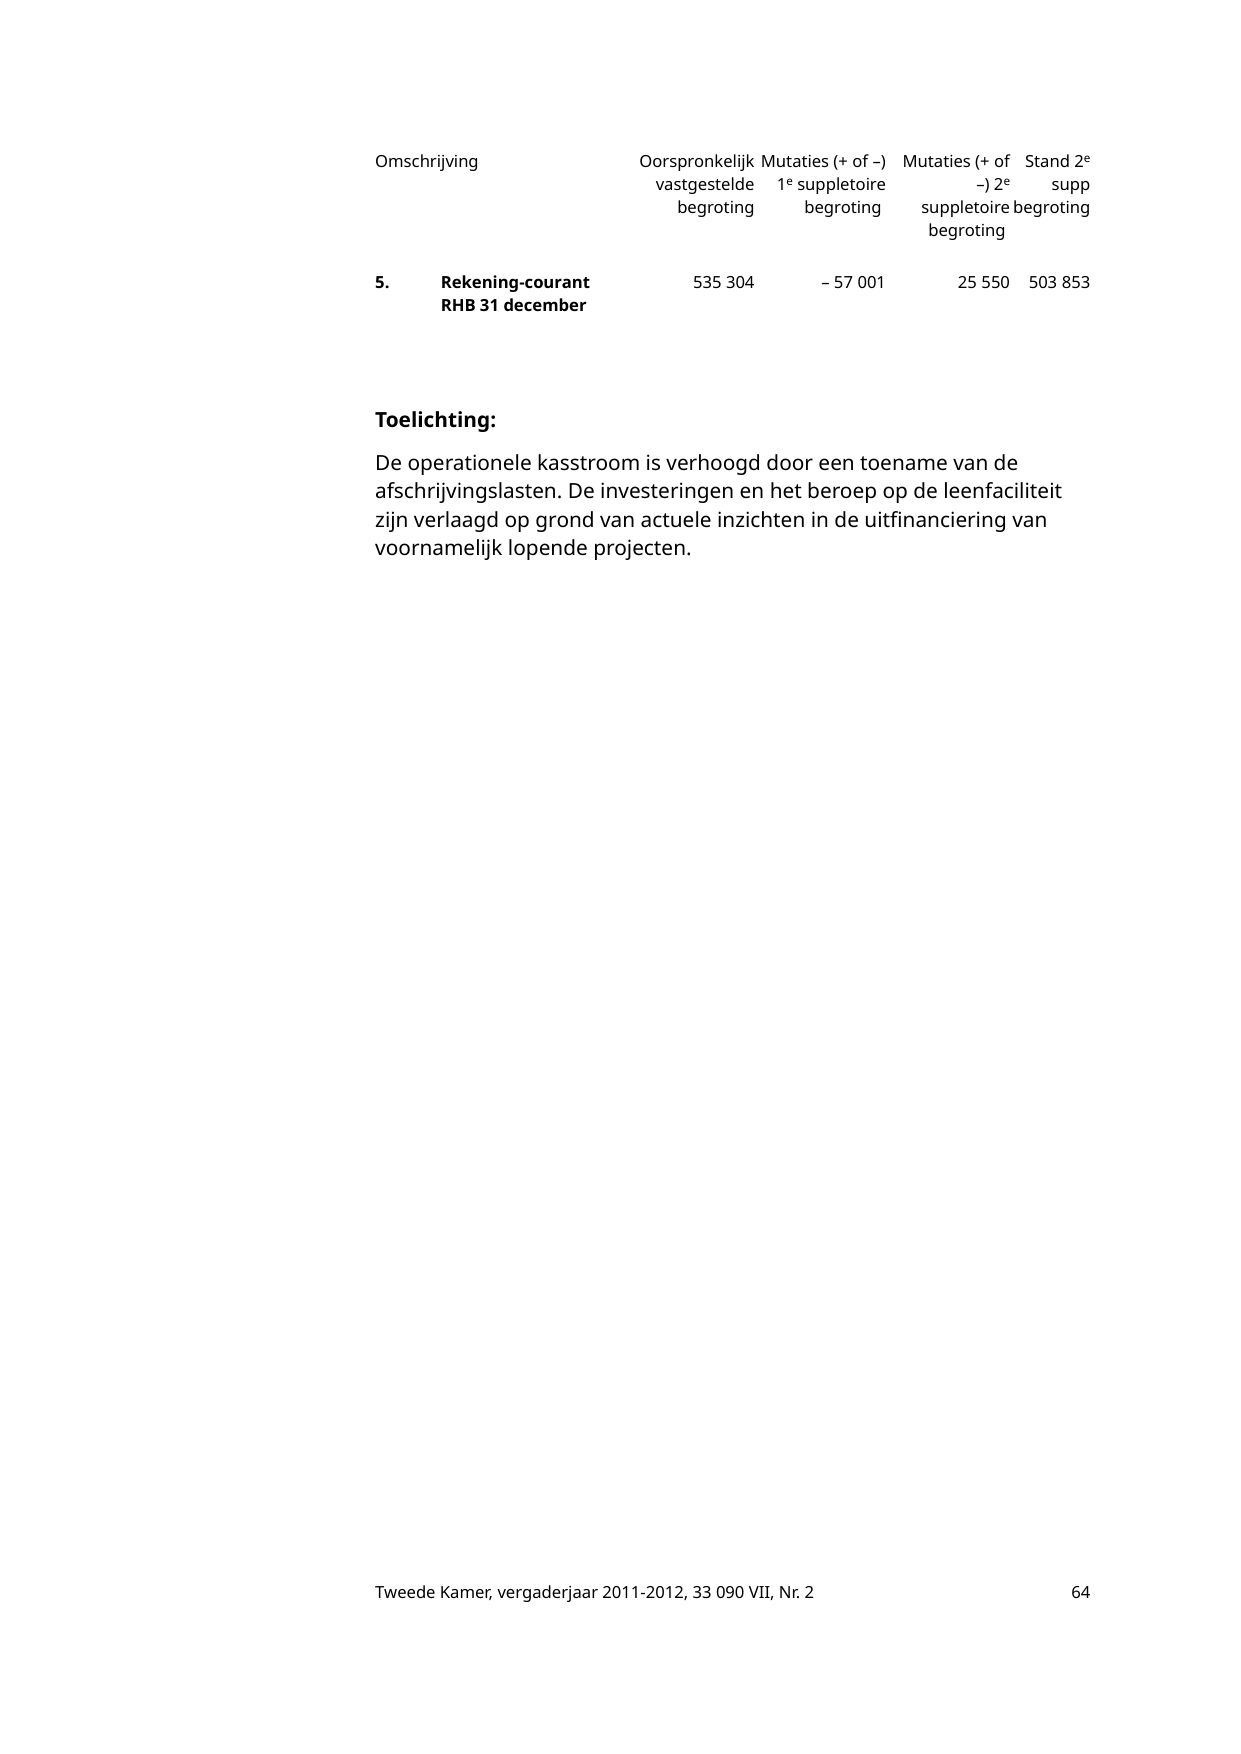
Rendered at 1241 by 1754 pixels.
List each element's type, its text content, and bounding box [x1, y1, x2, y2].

table_cell Rekening-courant RHB 31 december [441, 271, 623, 346]
table_header [565, 150, 623, 271]
text De operationele kasstroom is verhoogd door een toename van de afschrijvingslasten. De investeringen en het beroep op de leenfaciliteit zijn verlaagd op grond van actuele inzichten in de uitfinanciering van voornamelijk lopende projecten. [375, 448, 1090, 562]
table_header Mutaties (+ of –) 2e suppletoire begroting [886, 150, 1010, 271]
table_header Stand 2e supp begroting [1010, 150, 1090, 271]
text Toelichting: [375, 405, 1090, 433]
table_cell 503 853 [1010, 271, 1090, 346]
table_cell 25 550 [944, 271, 1010, 346]
table_header Omschrijving [375, 150, 550, 271]
table_cell [623, 271, 689, 346]
table_header Mutaties (+ of –) 1e suppletoire begroting [754, 150, 886, 271]
table_cell 535 304 [689, 271, 754, 346]
table_header [550, 150, 565, 271]
table_cell [754, 271, 820, 346]
table_header Oorspronkelijk vastgestelde begroting [623, 150, 754, 271]
table_cell [886, 271, 944, 346]
table_cell – 57 001 [820, 271, 886, 346]
table_cell 5. [375, 271, 441, 346]
